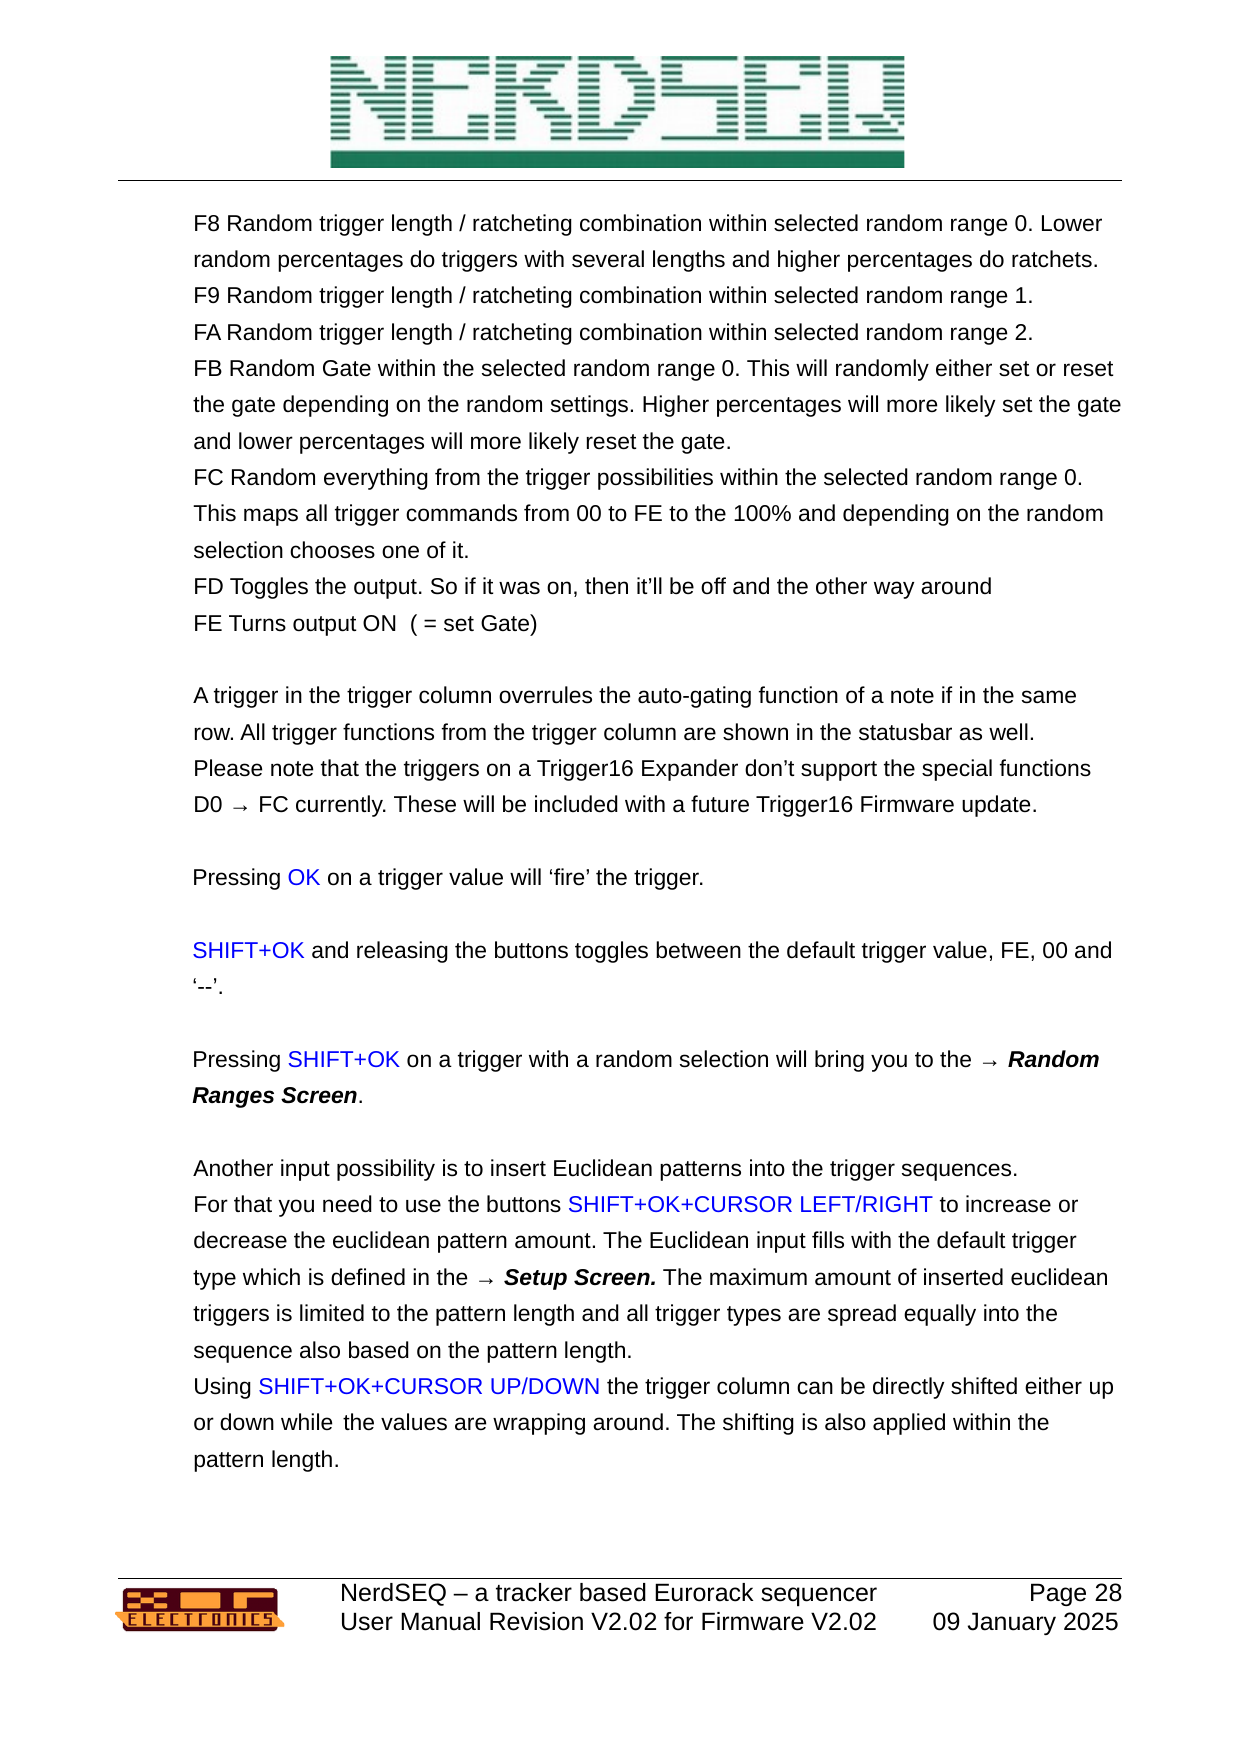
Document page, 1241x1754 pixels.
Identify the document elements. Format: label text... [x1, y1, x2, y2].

text SHIFT+OK and releasing the buttons toggles between the default trigger value, FE, 00 and ‘--’. [192, 937, 1122, 999]
picture [330, 56, 905, 168]
text Pressing SHIFT+OK on a trigger with a random selection will bring you to the → Random Ranges Screen. [192, 1046, 1122, 1108]
text FE Turns output ON ( = set Gate) [118, 609, 1122, 636]
text Pressing OK on a trigger value will ‘fire’ the trigger. [192, 864, 1122, 890]
text Another input possibility is to insert Euclidean patterns into the trigger sequences. [118, 1155, 1122, 1181]
text FA Random trigger length / ratcheting combination within selected random range 2. [118, 319, 1122, 345]
text FD Toggles the output. So if it was on, then it’ll be off and the other way around [118, 573, 1122, 599]
text FC Random everything from the trigger possibilities within the selected random range 0. This maps all trigger commands from 00 to FE to the 100% and depending on the random selection chooses one of it. [118, 464, 1122, 563]
text Please note that the triggers on a Trigger16 Expander don’t support the special functions D0 → FC currently. These will be included with a future Trigger16 Firmware update. [118, 755, 1122, 818]
text For that you need to use the buttons SHIFT+OK+CURSOR LEFT/RIGHT to increase or decrease the euclidean pattern amount. The Euclidean input fills with the default trigger type which is defined in the → Setup Screen. The maximum amount of inserted euclidean triggers is limited to the pattern length and all trigger types are spread equally into the sequence also based on the pattern length. [193, 1191, 1122, 1363]
text Using SHIFT+OK+CURSOR UP/DOWN the trigger column can be directly shifted either up or down while the values are wrapping around. The shifting is also applied within the pattern length. [193, 1373, 1122, 1472]
text A trigger in the trigger column overrules the auto-gating function of a note if in the same row. All trigger functions from the trigger column are shown in the statusbar as well. [118, 682, 1122, 745]
picture [115, 1584, 285, 1634]
text F8 Random trigger length / ratcheting combination within selected random range 0. Lower random percentages do triggers with several lengths and higher percentages do ratchets. [118, 209, 1122, 272]
text FB Random Gate within the selected random range 0. This will randomly either set or reset the gate depending on the random settings. Higher percentages will more likely set the gate and lower percentages will more likely reset the gate. [118, 355, 1122, 454]
text F9 Random trigger length / ratcheting combination within selected random range 1. [118, 282, 1122, 309]
